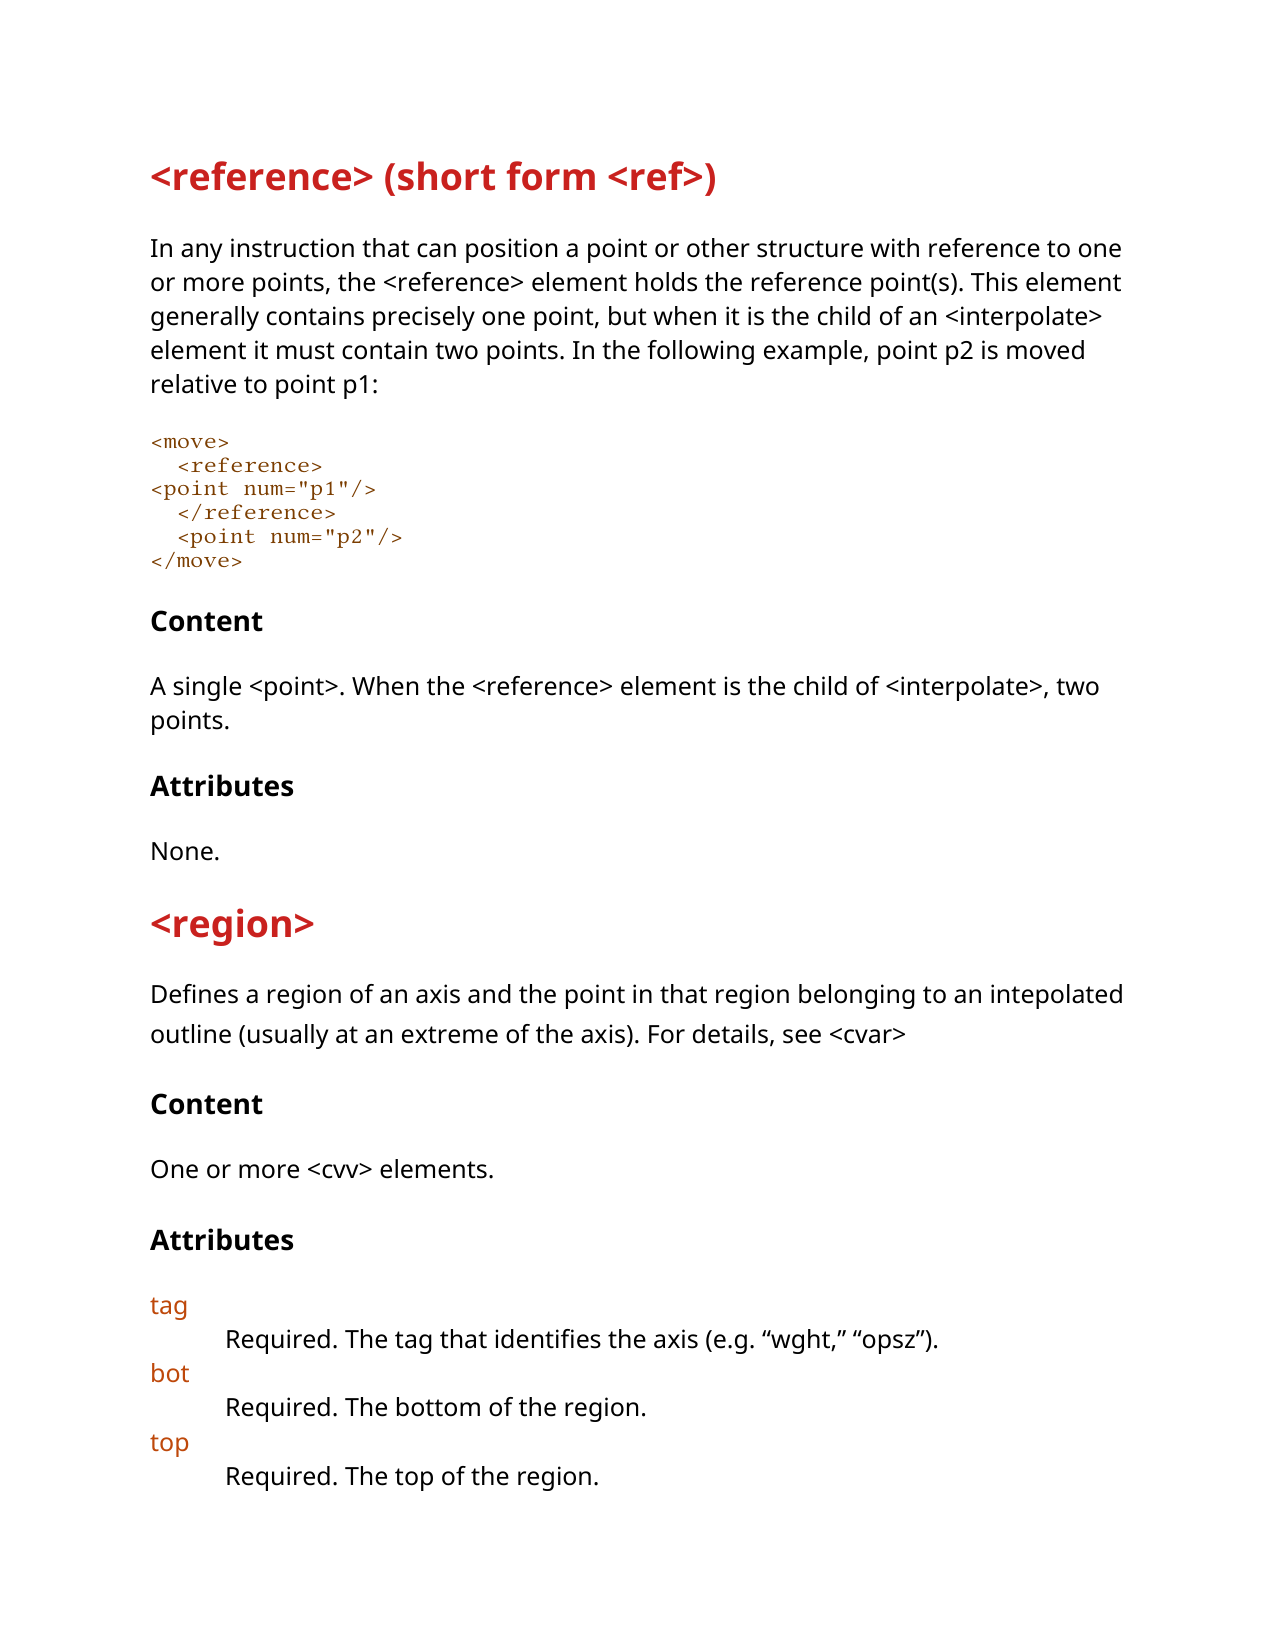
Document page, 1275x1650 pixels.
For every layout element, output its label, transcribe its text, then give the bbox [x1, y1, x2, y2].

text In any instruction that can position a point or other structure with reference to one or more points, the <reference> element holds the reference point(s). This element generally contains precisely one point, but when it is the child of an <interpolate> element it must contain two points. In the following example, point p2 is moved relative to point p1: [150, 230, 1125, 401]
subtitle Attributes [150, 766, 1125, 804]
text top [150, 1424, 1125, 1458]
text <reference> [150, 453, 1125, 477]
text Required. The tag that identifies the axis (e.g. “wght,” “opsz”). [225, 1322, 1125, 1356]
text bot [150, 1356, 1125, 1390]
text <move> [150, 430, 1125, 453]
text tag [150, 1288, 1125, 1322]
text <point num="p1"/> [150, 477, 1125, 501]
text </move> [150, 548, 1125, 572]
text A single <point>. When the <reference> element is the child of <interpolate>, two points. [150, 669, 1125, 737]
text None. [150, 834, 1125, 868]
text Defines a region of an axis and the point in that region belonging to an intepolated outline (usually at an extreme of the axis). For details, see <cvar> [150, 977, 1125, 1050]
subtitle <reference> (short form <ref>) [150, 150, 1125, 201]
subtitle <region> [150, 897, 1125, 948]
subtitle Content [150, 601, 1125, 640]
text One or more <cvv> elements. [150, 1152, 1125, 1186]
subtitle Content [150, 1084, 1125, 1123]
text </reference> [150, 501, 1125, 525]
subtitle Attributes [150, 1220, 1125, 1259]
text Required. The bottom of the region. [225, 1390, 1125, 1424]
text <point num="p2"/> [150, 525, 1125, 548]
text Required. The top of the region. [225, 1458, 1125, 1492]
